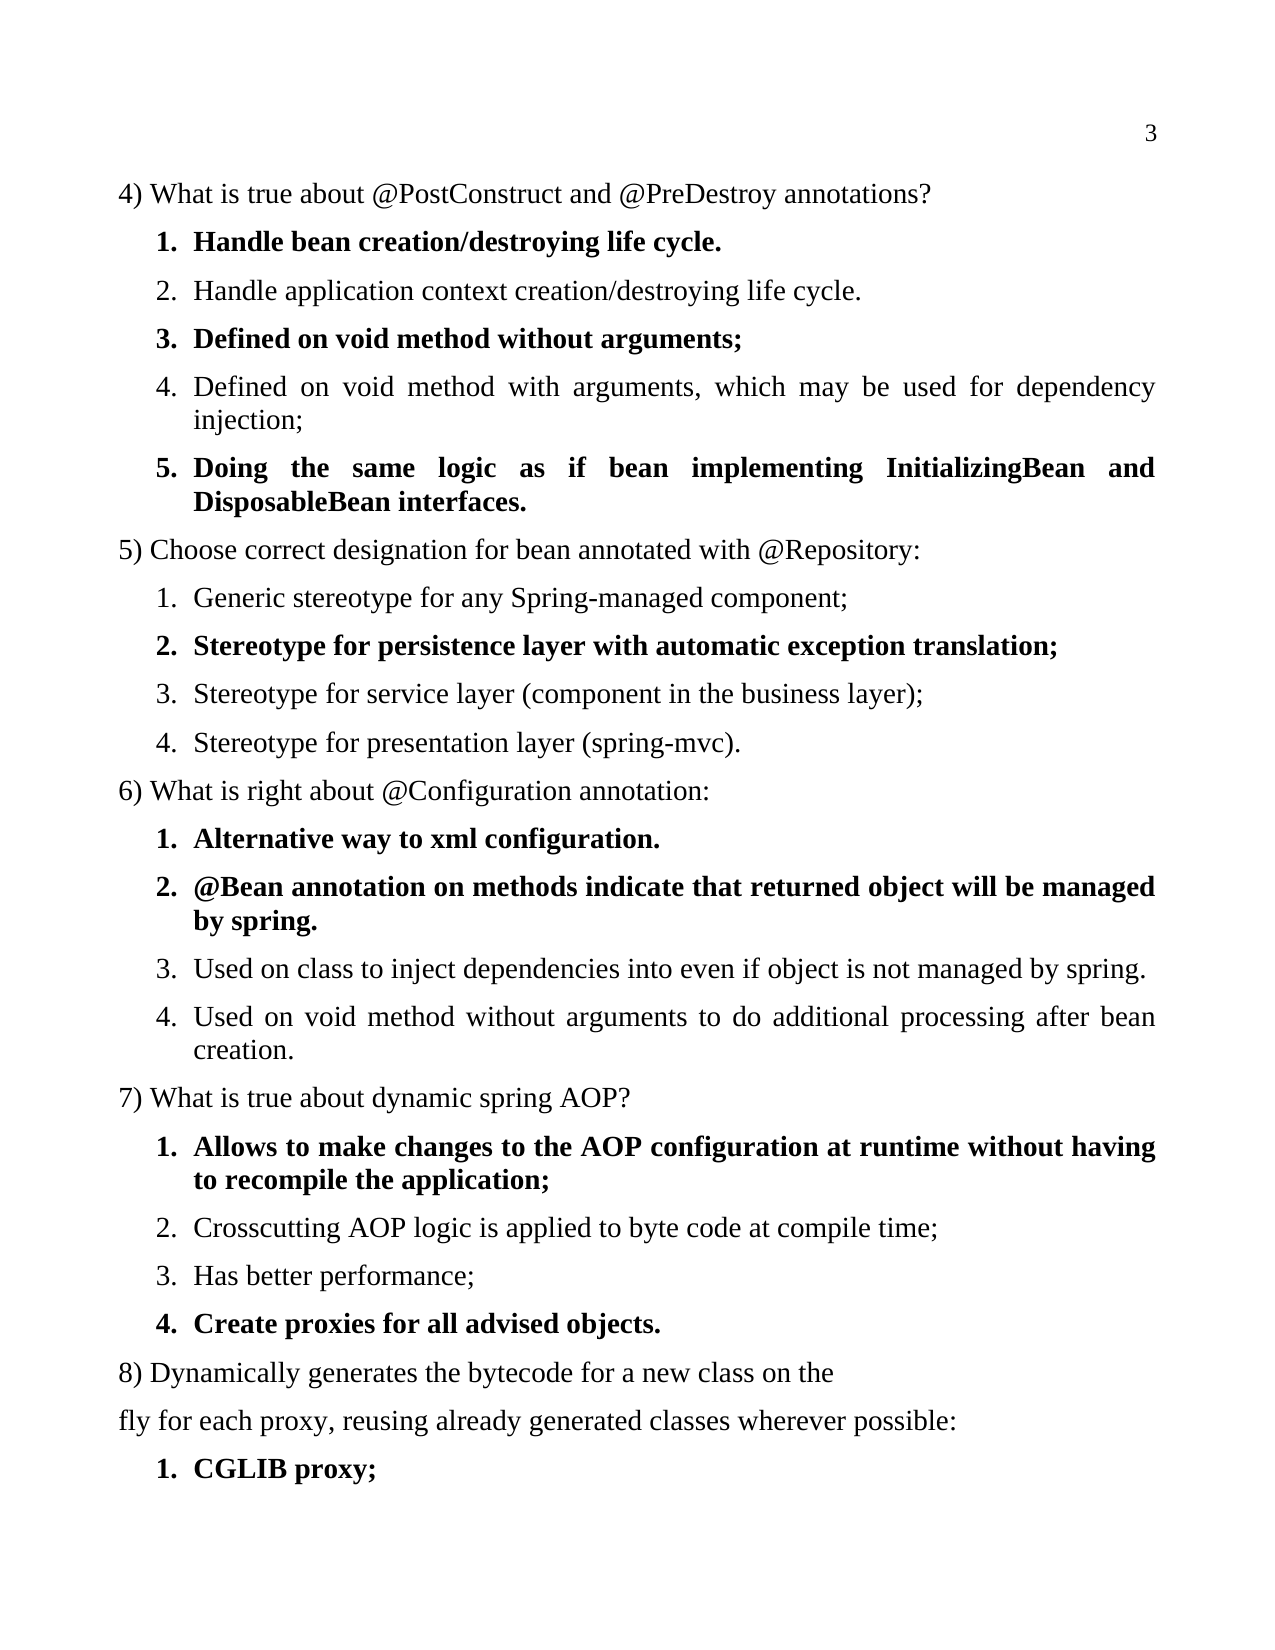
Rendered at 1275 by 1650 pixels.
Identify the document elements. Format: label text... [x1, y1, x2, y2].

list CGLIB proxy; [156, 1451, 1157, 1484]
text 7) What is true about dynamic spring AOP? [118, 1081, 1157, 1114]
list Generic stereotype for any Spring-managed component; [156, 580, 1157, 614]
list Defined on void method with arguments, which may be used for dependency injection; [156, 369, 1157, 436]
text 6) What is right about @Configuration annotation: [118, 773, 1157, 806]
list Stereotype for persistence layer with automatic exception translation; [156, 628, 1157, 662]
list Doing the same logic as if bean implementing InitializingBean and DisposableBean interfaces. [156, 451, 1157, 518]
text 4) What is true about @PostConstruct and @PreDestroy annotations? [118, 176, 1157, 210]
text 5) Choose correct designation for bean annotated with @Repository: [118, 532, 1157, 566]
text 8) Dynamically generates the bytecode for a new class on the [118, 1355, 1157, 1388]
list Create proxies for all advised objects. [156, 1307, 1157, 1340]
list Defined on void method without arguments; [156, 321, 1157, 354]
list Used on class to inject dependencies into even if object is not managed by spring. [156, 951, 1157, 984]
list Has better performance; [156, 1258, 1157, 1292]
list Allows to make changes to the AOP configuration at runtime without having to recompile the application; [156, 1129, 1157, 1196]
list Handle application context creation/destroying life cycle. [156, 273, 1157, 306]
list @Bean annotation on methods indicate that returned object will be managed by spring. [156, 869, 1157, 936]
list Used on void method without arguments to do additional processing after bean creation. [156, 999, 1157, 1066]
list Crosscutting AOP logic is applied to byte code at compile time; [156, 1210, 1157, 1244]
list Stereotype for presentation layer (spring-mvc). [156, 725, 1157, 758]
list Stereotype for service layer (component in the business layer); [156, 677, 1157, 710]
text fly for each proxy, reusing already generated classes wherever possible: [118, 1403, 1157, 1436]
list Alternative way to xml configuration. [156, 821, 1157, 854]
list Handle bean creation/destroying life cycle. [156, 224, 1157, 258]
